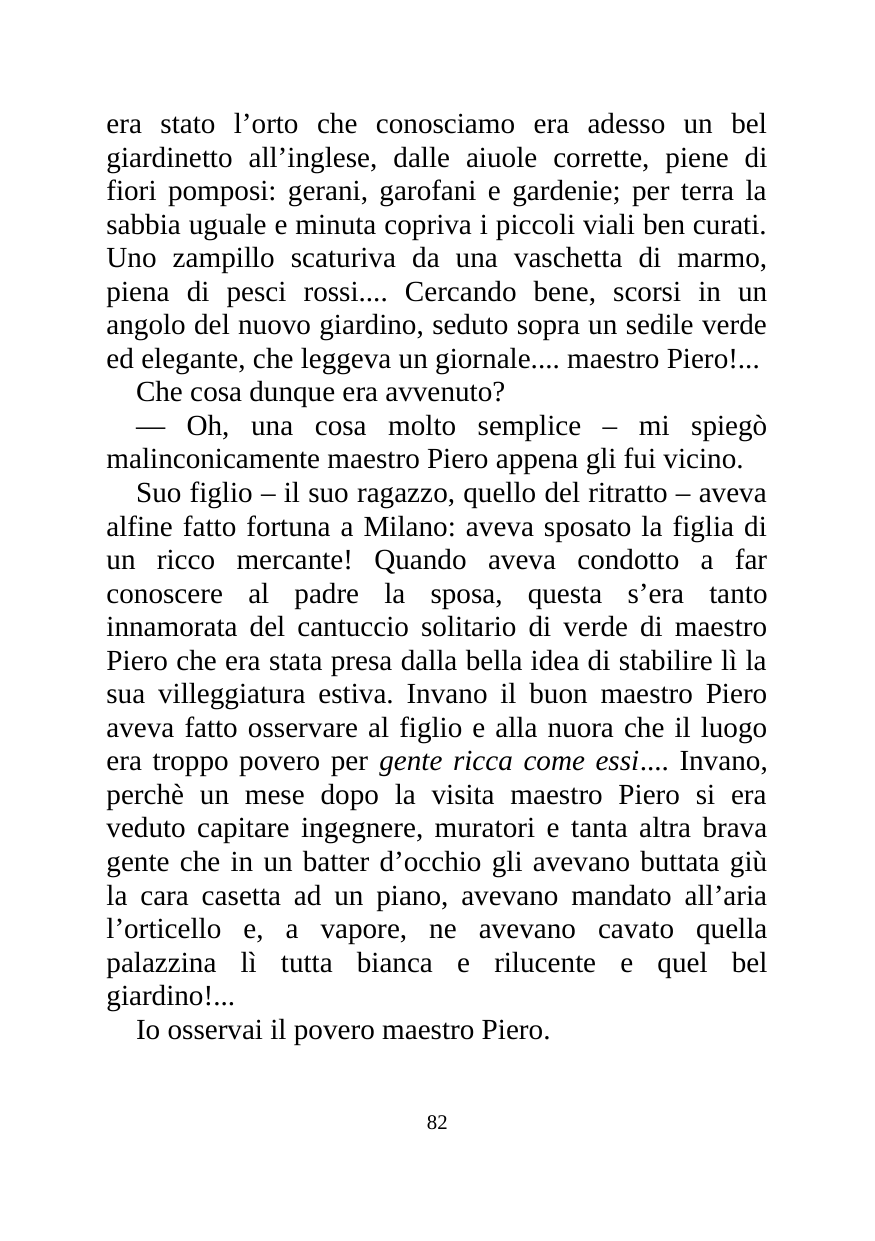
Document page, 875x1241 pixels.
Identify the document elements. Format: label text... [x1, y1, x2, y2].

text Io osservai il povero maestro Piero. [106, 1012, 768, 1045]
text era stato l’orto che conosciamo era adesso un bel giardinetto all’inglese, dalle aiuole corrette, piene di fiori pomposi: gerani, garofani e gardenie; per terra la sabbia uguale e minuta copriva i piccoli viali ben curati. Uno zampillo scaturiva da una vaschetta di marmo, piena di pesci rossi.... Cercando bene, scorsi in un angolo del nuovo giardino, seduto sopra un sedile verde ed elegante, che leggeva un giornale.... maestro Piero!... [106, 106, 768, 374]
text Che cosa dunque era avvenuto? [106, 374, 768, 408]
text — Oh, una cosa molto semplice – mi spiegò malinconicamente maestro Piero appena gli fui vicino. [106, 408, 768, 475]
text Suo figlio – il suo ragazzo, quello del ritratto – aveva alfine fatto fortuna a Milano: aveva sposato la figlia di un ricco mercante! Quando aveva condotto a far conoscere al padre la sposa, questa s’era tanto innamorata del cantuccio solitario di verde di maestro Piero che era stata presa dalla bella idea di stabilire lì la sua villeggiatura estiva. Invano il buon maestro Piero aveva fatto osservare al figlio e alla nuora che il luogo era troppo povero per gente ricca come essi.... Invano, perchè un mese dopo la visita maestro Piero si era veduto capitare ingegnere, muratori e tanta altra brava gente che in un batter d’occhio gli avevano buttata giù la cara casetta ad un piano, avevano mandato all’aria l’orticello e, a vapore, ne avevano cavato quella palazzina lì tutta bianca e rilucente e quel bel giardino!... [106, 475, 768, 1012]
